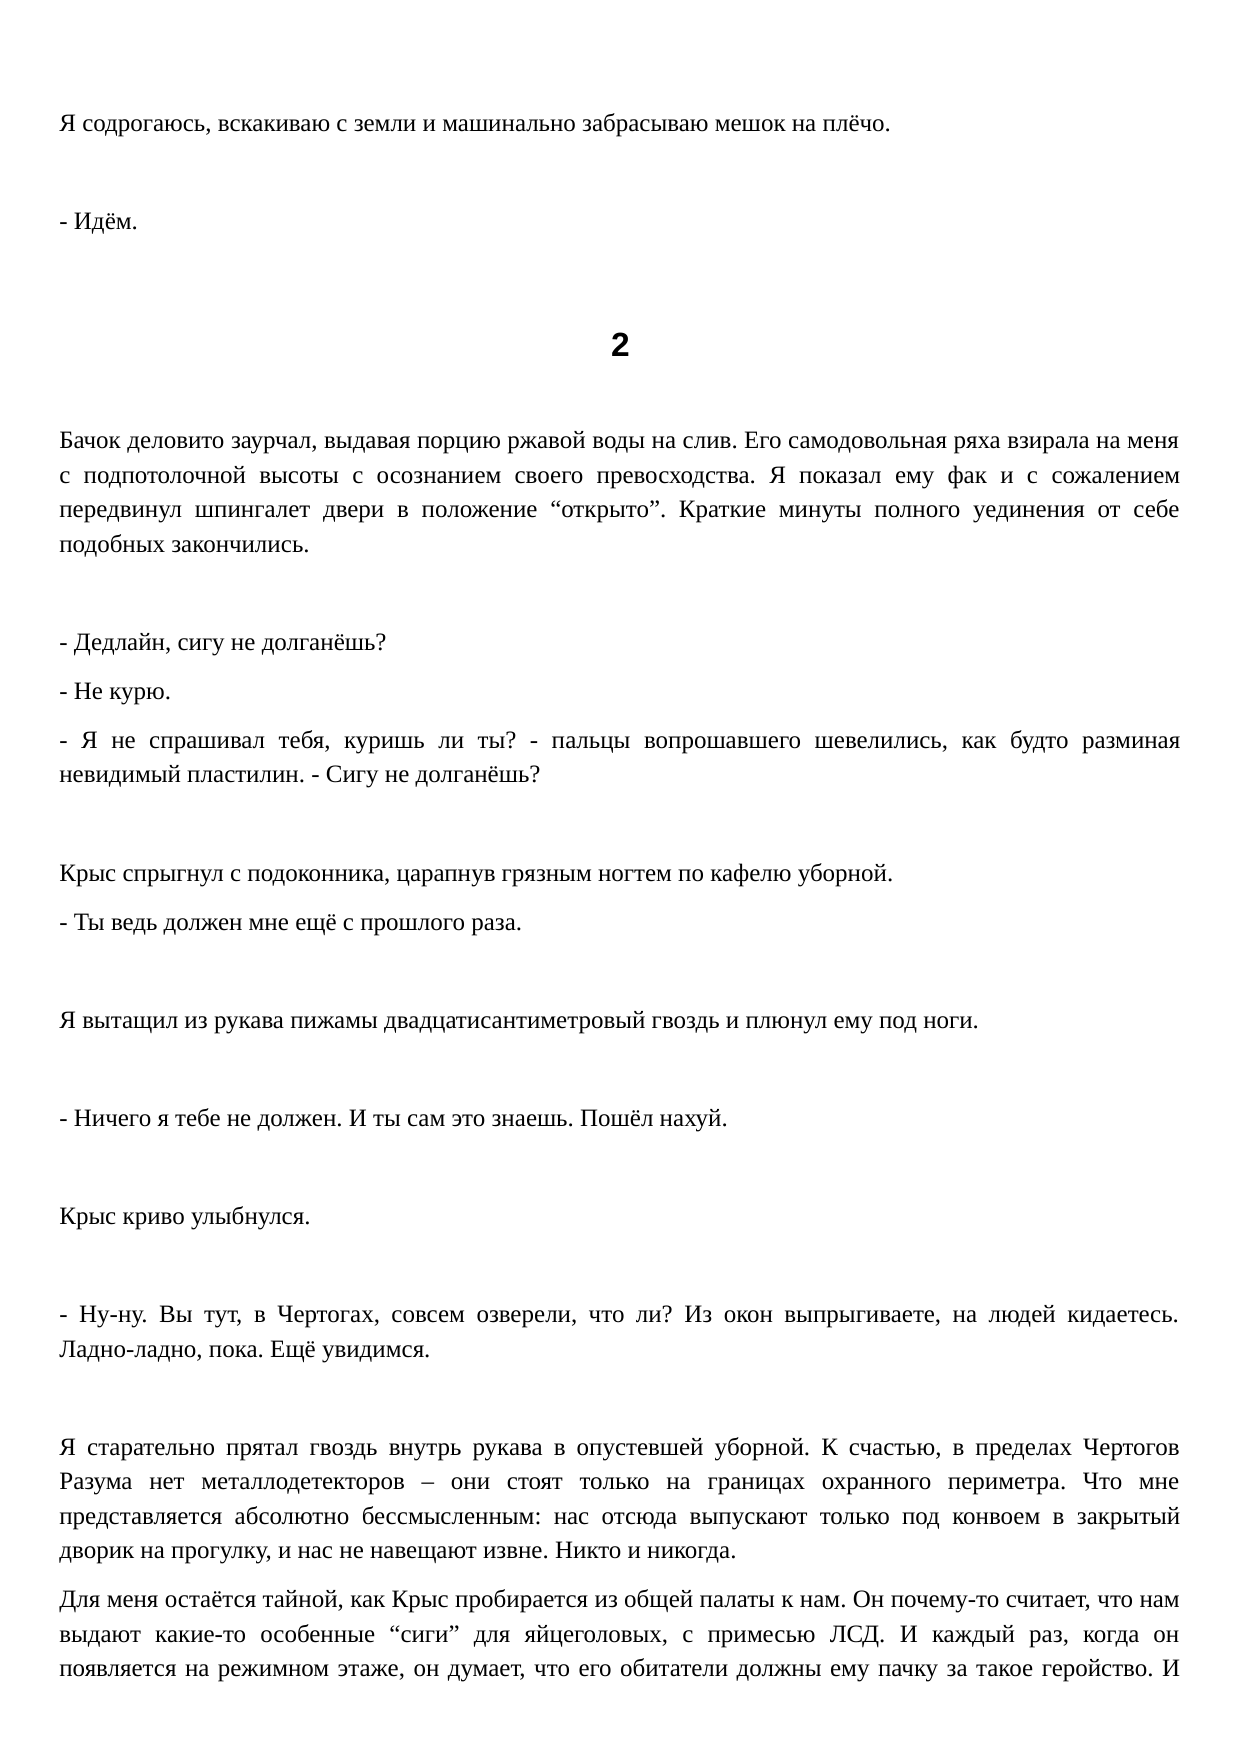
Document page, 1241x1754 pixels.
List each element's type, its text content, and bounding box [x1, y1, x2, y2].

text Я старательно прятал гвоздь внутрь рукава в опустевшей уборной. К счастью, в пределах Чертогов Разума нет металлодетекторов – они стоят только на границах охранного периметра. Что мне представляется абсолютно бессмысленным: нас отсюда выпускают только под конвоем в закрытый дворик на прогулку, и нас не навещают извне. Никто и никогда. [59, 1432, 1181, 1564]
text - Дедлайн, сигу не долганёшь? [59, 627, 1181, 656]
text Я вытащил из рукава пижамы двадцатисантиметровый гвоздь и плюнул ему под ноги. [59, 1005, 1181, 1034]
text Крыс криво улыбнулся. [59, 1201, 1181, 1230]
text Крыс спрыгнул с подоконника, царапнув грязным ногтем по кафелю уборной. [59, 858, 1181, 886]
subtitle 2 [59, 325, 1181, 364]
text - Ничего я тебе не должен. И ты сам это знаешь. Пошёл нахуй. [59, 1103, 1181, 1132]
text Бачок деловито заурчал, выдавая порцию ржавой воды на слив. Его самодовольная ряха взирала на меня с подпотолочной высоты с осознанием своего превосходства. Я показал ему фак и с сожалением передвинул шпингалет двери в положение “открыто”. Краткие минуты полного уединения от себе подобных закончились. [59, 425, 1181, 558]
text - Ты ведь должен мне ещё с прошлого раза. [59, 907, 1181, 936]
text Я содрогаюсь, вскакиваю с земли и машинально забрасываю мешок на плёчо. [59, 108, 1181, 137]
text - Идём. [59, 206, 1181, 235]
text - Ну-ну. Вы тут, в Чертогах, совсем озверели, что ли? Из окон выпрыгиваете, на людей кидаетесь. Ладно-ладно, пока. Ещё увидимся. [59, 1299, 1181, 1362]
text - Я не спрашивал тебя, куришь ли ты? - пальцы вопрошавшего шевелились, как будто разминая невидимый пластилин. - Сигу не долганёшь? [59, 725, 1181, 788]
text - Не курю. [59, 676, 1181, 705]
text Для меня остаётся тайной, как Крыс пробирается из общей палаты к нам. Он почему-то считает, что нам выдают какие-то особенные “сиги” для яйцеголовых, с примесью ЛСД. И каждый раз, когда он появляется на режимном этаже, он думает, что его обитатели должны ему пачку за такое геройство. И [59, 1584, 1181, 1682]
